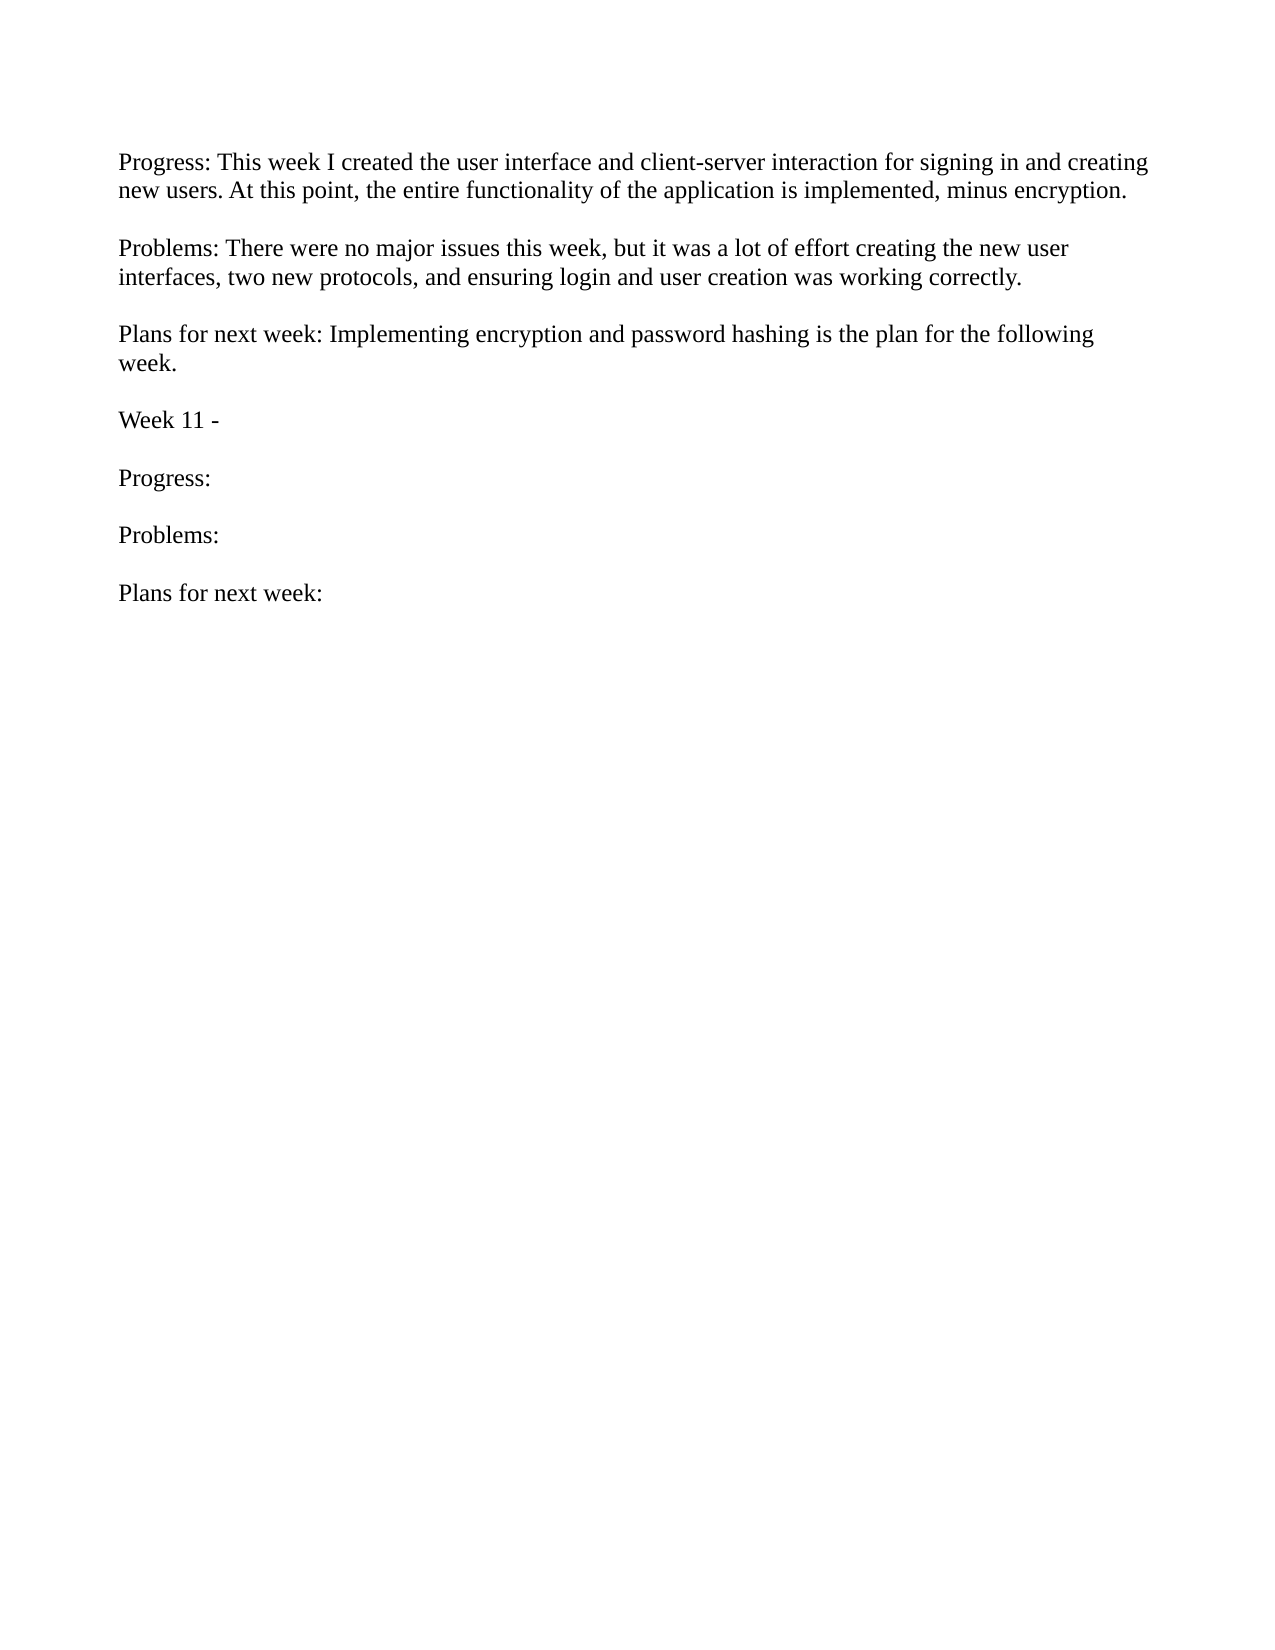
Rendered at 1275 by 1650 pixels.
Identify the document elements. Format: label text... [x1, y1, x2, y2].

text Week 11 - [118, 406, 1157, 434]
text Progress: This week I created the user interface and client-server interaction for signing in and creating new users. At this point, the entire functionality of the application is implemented, minus encryption. [118, 147, 1157, 204]
text Progress: [118, 463, 1157, 492]
text Plans for next week: [118, 578, 1157, 607]
text Plans for next week: Implementing encryption and password hashing is the plan for the following week. [118, 319, 1157, 377]
text Problems: There were no major issues this week, but it was a lot of effort creating the new user interfaces, two new protocols, and ensuring login and user creation was working correctly. [118, 233, 1157, 291]
text Problems: [118, 521, 1157, 549]
